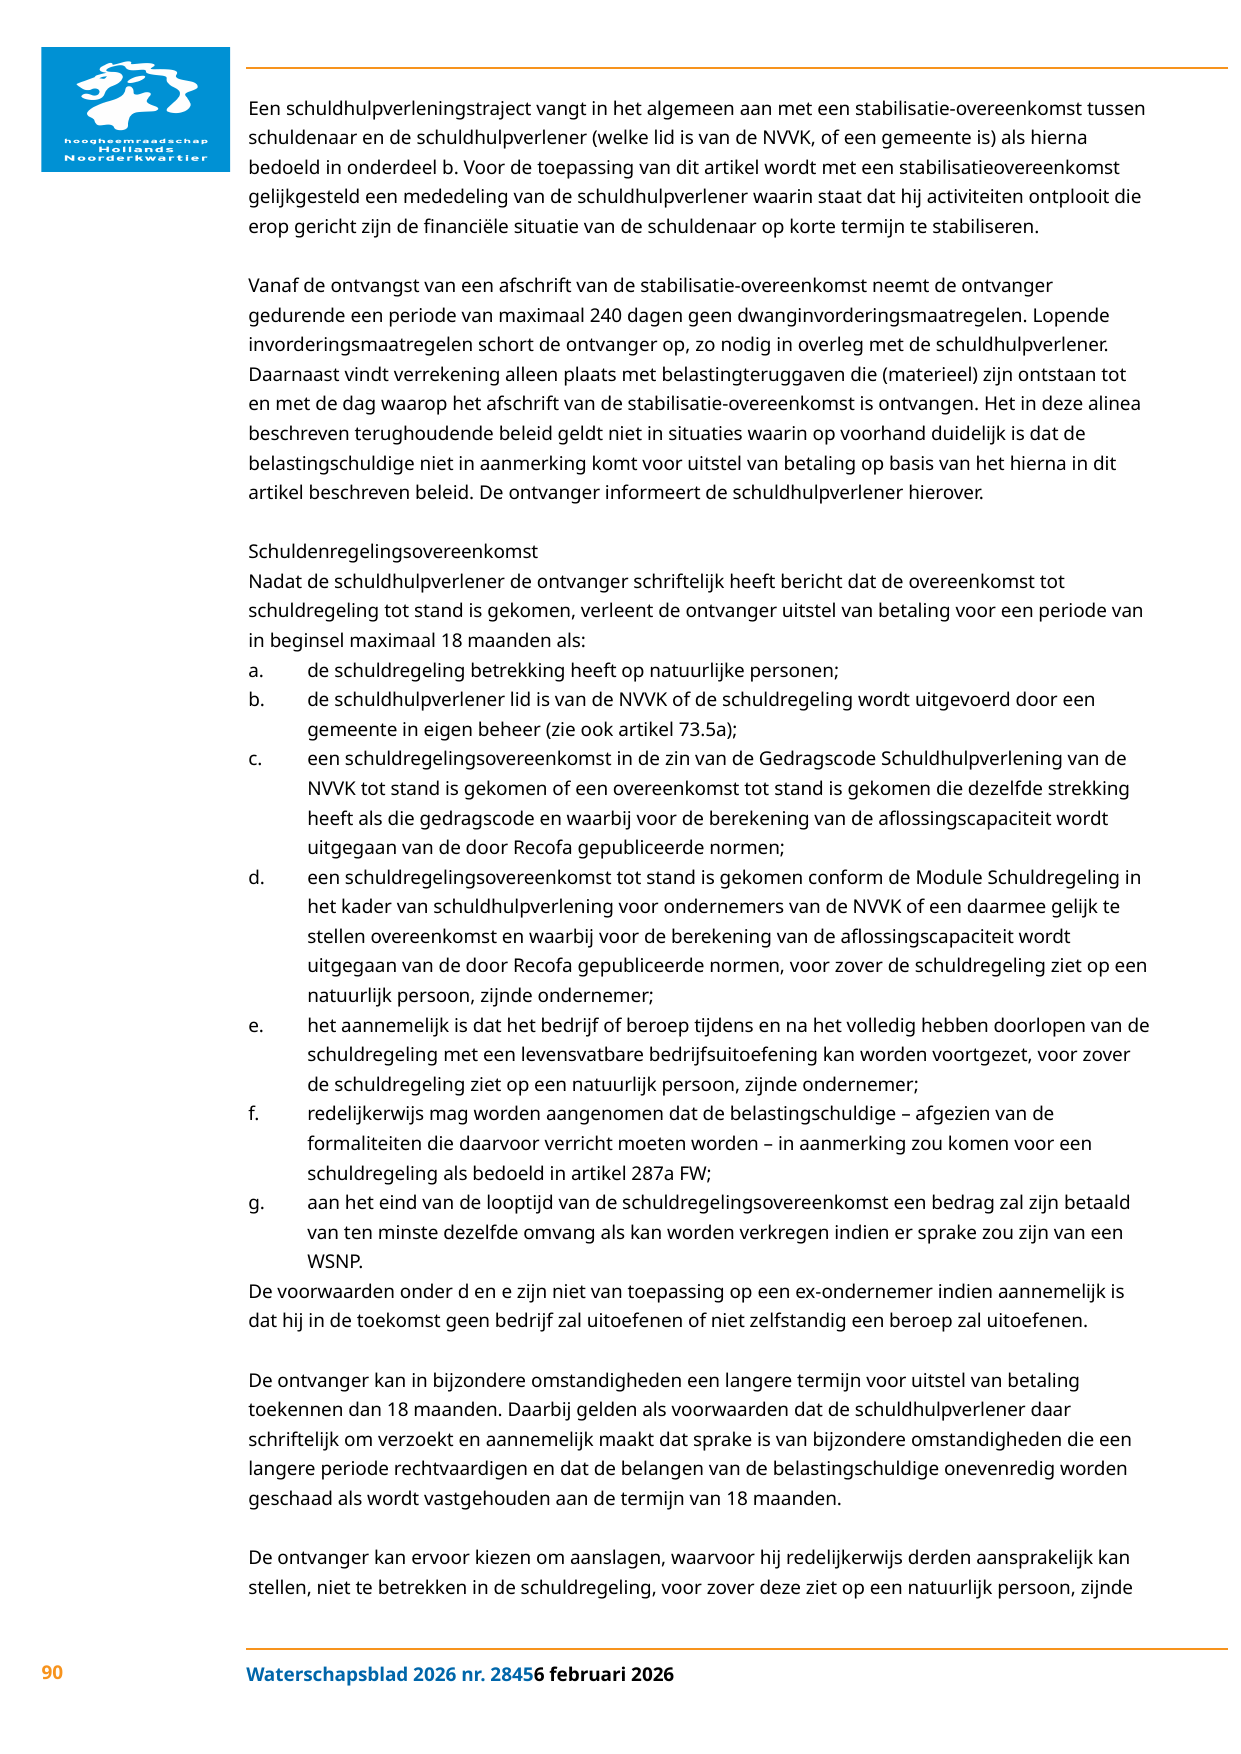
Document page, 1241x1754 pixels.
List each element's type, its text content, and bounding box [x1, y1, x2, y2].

text De ontvanger kan in bijzondere omstandigheden een langere termijn voor uitstel van betaling toekennen dan 18 maanden. Daarbij gelden als voorwaarden dat de schuldhulpverlener daar schriftelijk om verzoekt en aannemelijk maakt dat sprake is van bijzondere omstandigheden die een langere periode rechtvaardigen en dat de belangen van de belastingschuldige onevenredig worden geschaad als wordt vastgehouden aan de termijn van 18 maanden. [248, 1367, 1152, 1511]
list de schuldregeling betrekking heeft op natuurlijke personen; [248, 657, 1152, 683]
list aan het eind van de looptijd van de schuldregelingsovereenkomst een bedrag zal zijn betaald van ten minste dezelfde omvang als kan worden verkregen indien er sprake zou zijn van een WSNP. [248, 1189, 1152, 1274]
list een schuldregelingsovereenkomst in de zin van de Gedragscode Schuldhulpverlening van de NVVK tot stand is gekomen of een overeenkomst tot stand is gekomen die dezelfde strekking heeft als die gedragscode en waarbij voor de berekening van de aflossingscapaciteit wordt uitgegaan van de door Recofa gepubliceerde normen; [248, 746, 1152, 860]
picture [118, 62, 197, 112]
list de schuldhulpverlener lid is van de NVVK of de schuldregeling wordt uitgevoerd door een gemeente in eigen beheer (zie ook artikel 73.5a); [248, 686, 1152, 742]
text De voorwaarden onder d en e zijn niet van toepassing op een ex-ondernemer indien aannemelijk is dat hij in de toekomst geen bedrijf zal uitoefenen of niet zelfstandig een beroep zal uitoefenen. [248, 1278, 1152, 1333]
list redelijkerwijs mag worden aangenomen dat de belastingschuldige – afgezien van de formaliteiten die daarvoor verricht moeten worden – in aanmerking zou komen voor een schuldregeling als bedoeld in artikel 287a FW; [248, 1101, 1152, 1186]
text Nadat de schuldhulpverlener de ontvanger schriftelijk heeft bericht dat de overeenkomst tot schuldregeling tot stand is gekomen, verleent de ontvanger uitstel van betaling voor een periode van in beginsel maximaal 18 maanden als: [248, 568, 1152, 653]
list een schuldregelingsovereenkomst tot stand is gekomen conform de Module Schuldregeling in het kader van schuldhulpverlening voor ondernemers van de NVVK of een daarmee gelijk te stellen overeenkomst en waarbij voor de berekening van de aflossingscapaciteit wordt uitgegaan van de door Recofa gepubliceerde normen, voor zover de schuldregeling ziet op een natuurlijk persoon, zijnde ondernemer; [248, 864, 1152, 1008]
picture [88, 87, 157, 130]
text Vanaf de ontvangst van een afschrift van de stabilisatie-overeenkomst neemt de ontvanger gedurende een periode van maximaal 240 dagen geen dwanginvorderingsmaatregelen. Lopende invorderingsmaatregelen schort de ontvanger op, zo nodig in overleg met de schuldhulpverlener. Daarnaast vindt verrekening alleen plaats met belastingteruggaven die (materieel) zijn ontstaan tot en met de dag waarop het afschrift van de stabilisatie-overeenkomst is ontvangen. Het in deze alinea beschreven terughoudende beleid geldt niet in situaties waarin op voorhand duidelijk is dat de belastingschuldige niet in aanmerking komt voor uitstel van betaling op basis van het hierna in dit artikel beschreven beleid. De ontvanger informeert de schuldhulpverlener hierover. [248, 272, 1152, 505]
text De ontvanger kan ervoor kiezen om aanslagen, waarvoor hij redelijkerwijs derden aansprakelijk kan stellen, niet te betrekken in de schuldregeling, voor zover deze ziet op een natuurlijk persoon, zijnde [248, 1544, 1152, 1600]
list het aannemelijk is dat het bedrijf of beroep tijdens en na het volledig hebben doorlopen van de schuldregeling met een levensvatbare bedrijfsuitoefening kan worden voortgezet, voor zover de schuldregeling ziet op een natuurlijk persoon, zijnde ondernemer; [248, 1012, 1152, 1097]
text Een schuldhulpverleningstraject vangt in het algemeen aan met een stabilisatie-overeenkomst tussen schuldenaar en de schuldhulpverlener (welke lid is van de NVVK, of een gemeente is) als hierna bedoeld in onderdeel b. Voor de toepassing van dit artikel wordt met een stabilisatieovereenkomst gelijkgesteld een mededeling van de schuldhulpverlener waarin staat dat hij activiteiten ontplooit die erop gericht zijn de financiële situatie van de schuldenaar op korte termijn te stabiliseren. [248, 95, 1152, 239]
text Schuldenregelingsovereenkomst [248, 538, 1152, 564]
picture [78, 64, 122, 99]
picture [129, 76, 144, 82]
